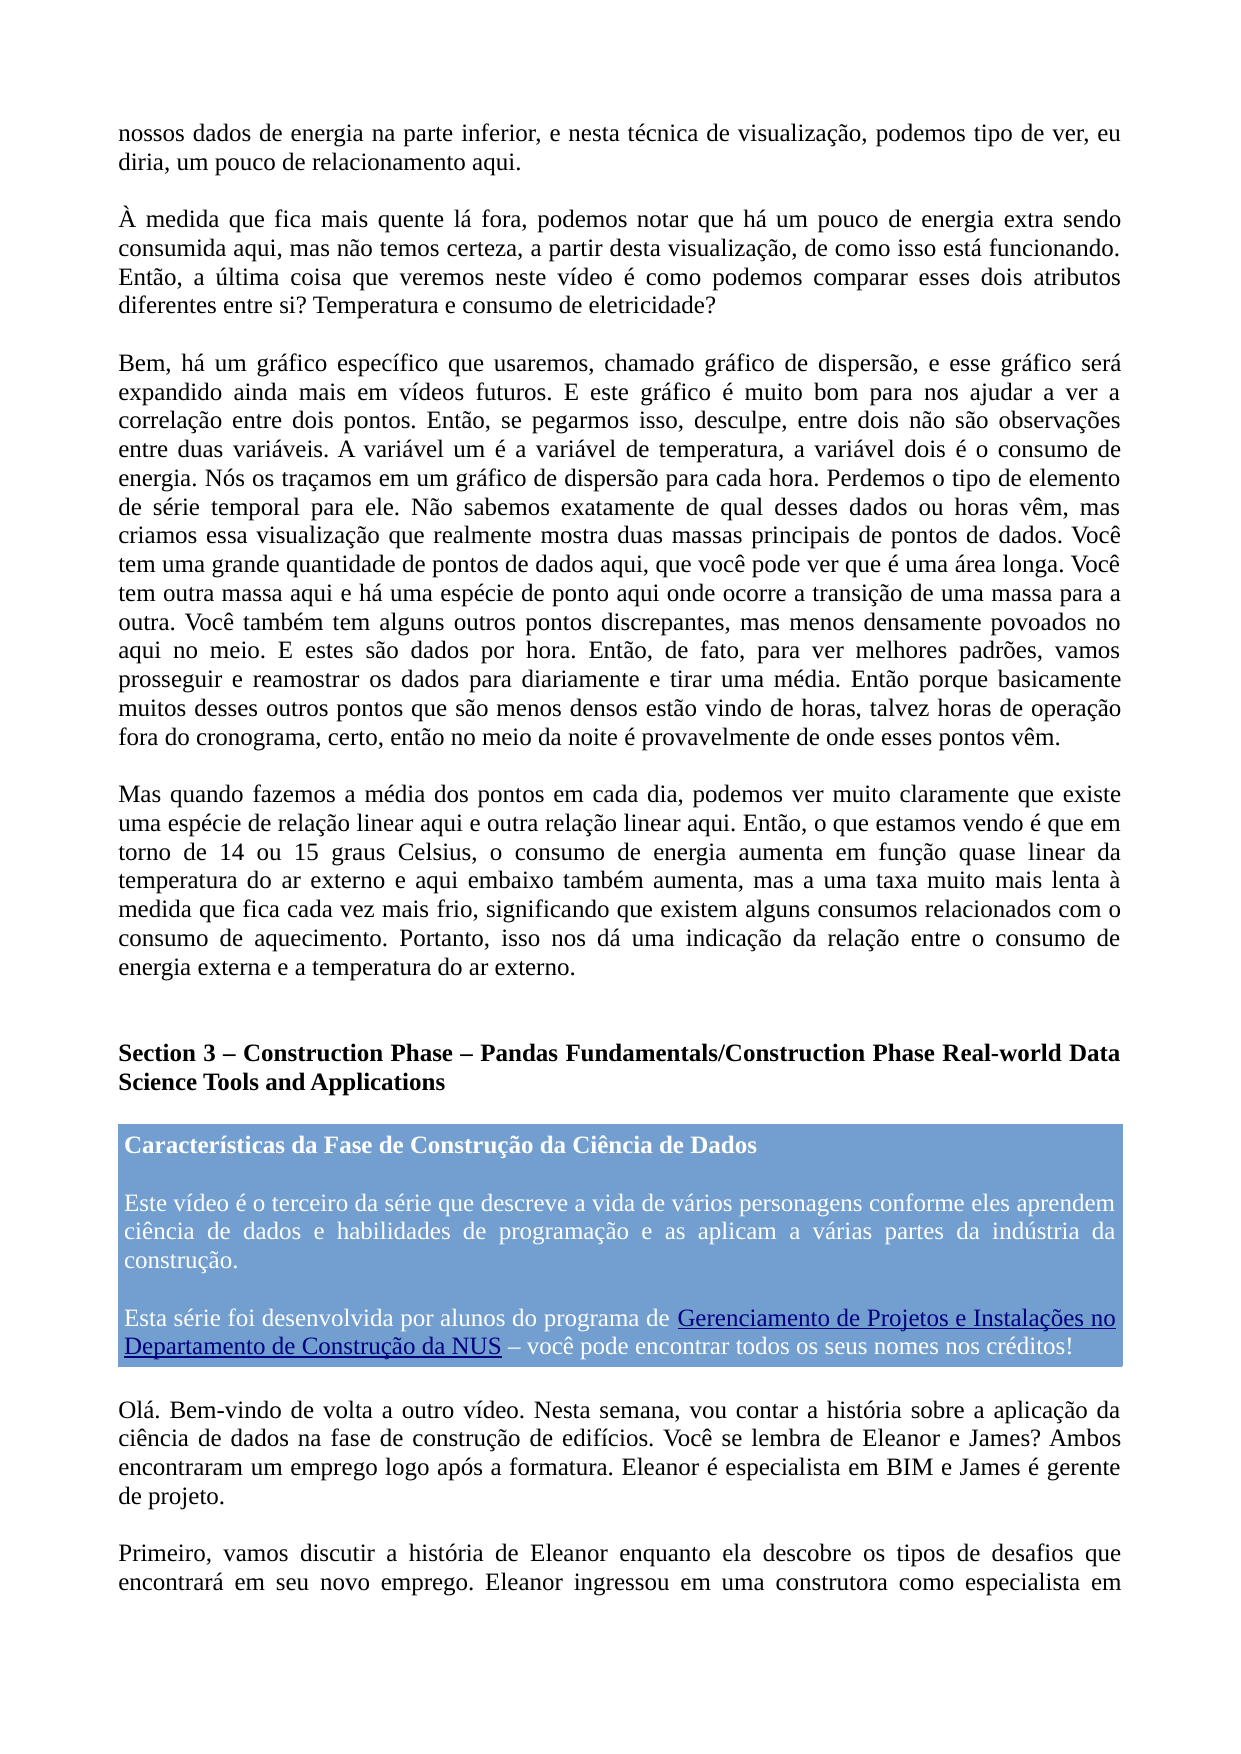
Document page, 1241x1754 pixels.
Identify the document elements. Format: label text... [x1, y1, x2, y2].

text Section 3 – Construction Phase – Pandas Fundamentals/Construction Phase Real-world Data Science Tools and Applications [118, 1038, 1122, 1096]
text À medida que fica mais quente lá fora, podemos notar que há um pouco de energia extra sendo consumida aqui, mas não temos certeza, a partir desta visualização, de como isso está funcionando. Então, a última coisa que veremos neste vídeo é como podemos comparar esses dois atributos diferentes entre si? Temperatura e consumo de eletricidade? [118, 204, 1122, 319]
text Olá. Bem-vindo de volta a outro vídeo. Nesta semana, vou contar a história sobre a aplicação da ciência de dados na fase de construção de edifícios. Você se lembra de Eleanor e James? Ambos encontraram um emprego logo após a formatura. Eleanor é especialista em BIM e James é gerente de projeto. [118, 1395, 1122, 1510]
text Bem, há um gráfico específico que usaremos, chamado gráfico de dispersão, e esse gráfico será expandido ainda mais em vídeos futuros. E este gráfico é muito bom para nos ajudar a ver a correlação entre dois pontos. Então, se pegarmos isso, desculpe, entre dois não são observações entre duas variáveis. A variável um é a variável de temperatura, a variável dois é o consumo de energia. Nós os traçamos em um gráfico de dispersão para cada hora. Perdemos o tipo de elemento de série temporal para ele. Não sabemos exatamente de qual desses dados ou horas vêm, mas criamos essa visualização que realmente mostra duas massas principais de pontos de dados. Você tem uma grande quantidade de pontos de dados aqui, que você pode ver que é uma área longa. Você tem outra massa aqui e há uma espécie de ponto aqui onde ocorre a transição de uma massa para a outra. Você também tem alguns outros pontos discrepantes, mas menos densamente povoados no aqui no meio. E estes são dados por hora. Então, de fato, para ver melhores padrões, vamos prosseguir e reamostrar os dados para diariamente e tirar uma média. Então porque basicamente muitos desses outros pontos que são menos densos estão vindo de horas, talvez horas de operação fora do cronograma, certo, então no meio da noite é provavelmente de onde esses pontos vêm. [118, 348, 1122, 751]
text nossos dados de energia na parte inferior, e nesta técnica de visualização, podemos tipo de ver, eu diria, um pouco de relacionamento aqui. [118, 118, 1122, 176]
text Mas quando fazemos a média dos pontos em cada dia, podemos ver muito claramente que existe uma espécie de relação linear aqui e outra relação linear aqui. Então, o que estamos vendo é que em torno de 14 ou 15 graus Celsius, o consumo de energia aumenta em função quase linear da temperatura do ar externo e aqui embaixo também aumenta, mas a uma taxa muito mais lenta à medida que fica cada vez mais frio, significando que existem alguns consumos relacionados com o consumo de aquecimento. Portanto, isso nos dá uma indicação da relação entre o consumo de energia externa e a temperatura do ar externo. [118, 779, 1122, 981]
table_header Características da Fase de Construção da Ciência de Dados Este vídeo é o terceiro da série que descreve a vida de vários personagens conforme eles aprendem ciência de dados e habilidades de programação e as aplicam a várias partes da indústria da construção. Esta série foi desenvolvida por alunos do programa de Gerenciamento de Projetos e Instalações no Departamento de Construção da NUS – você pode encontrar todos os seus nomes nos créditos! [119, 1125, 1122, 1366]
text Primeiro, vamos discutir a história de Eleanor enquanto ela descobre os tipos de desafios que encontrará em seu novo emprego. Eleanor ingressou em uma construtora como especialista em [118, 1538, 1122, 1596]
